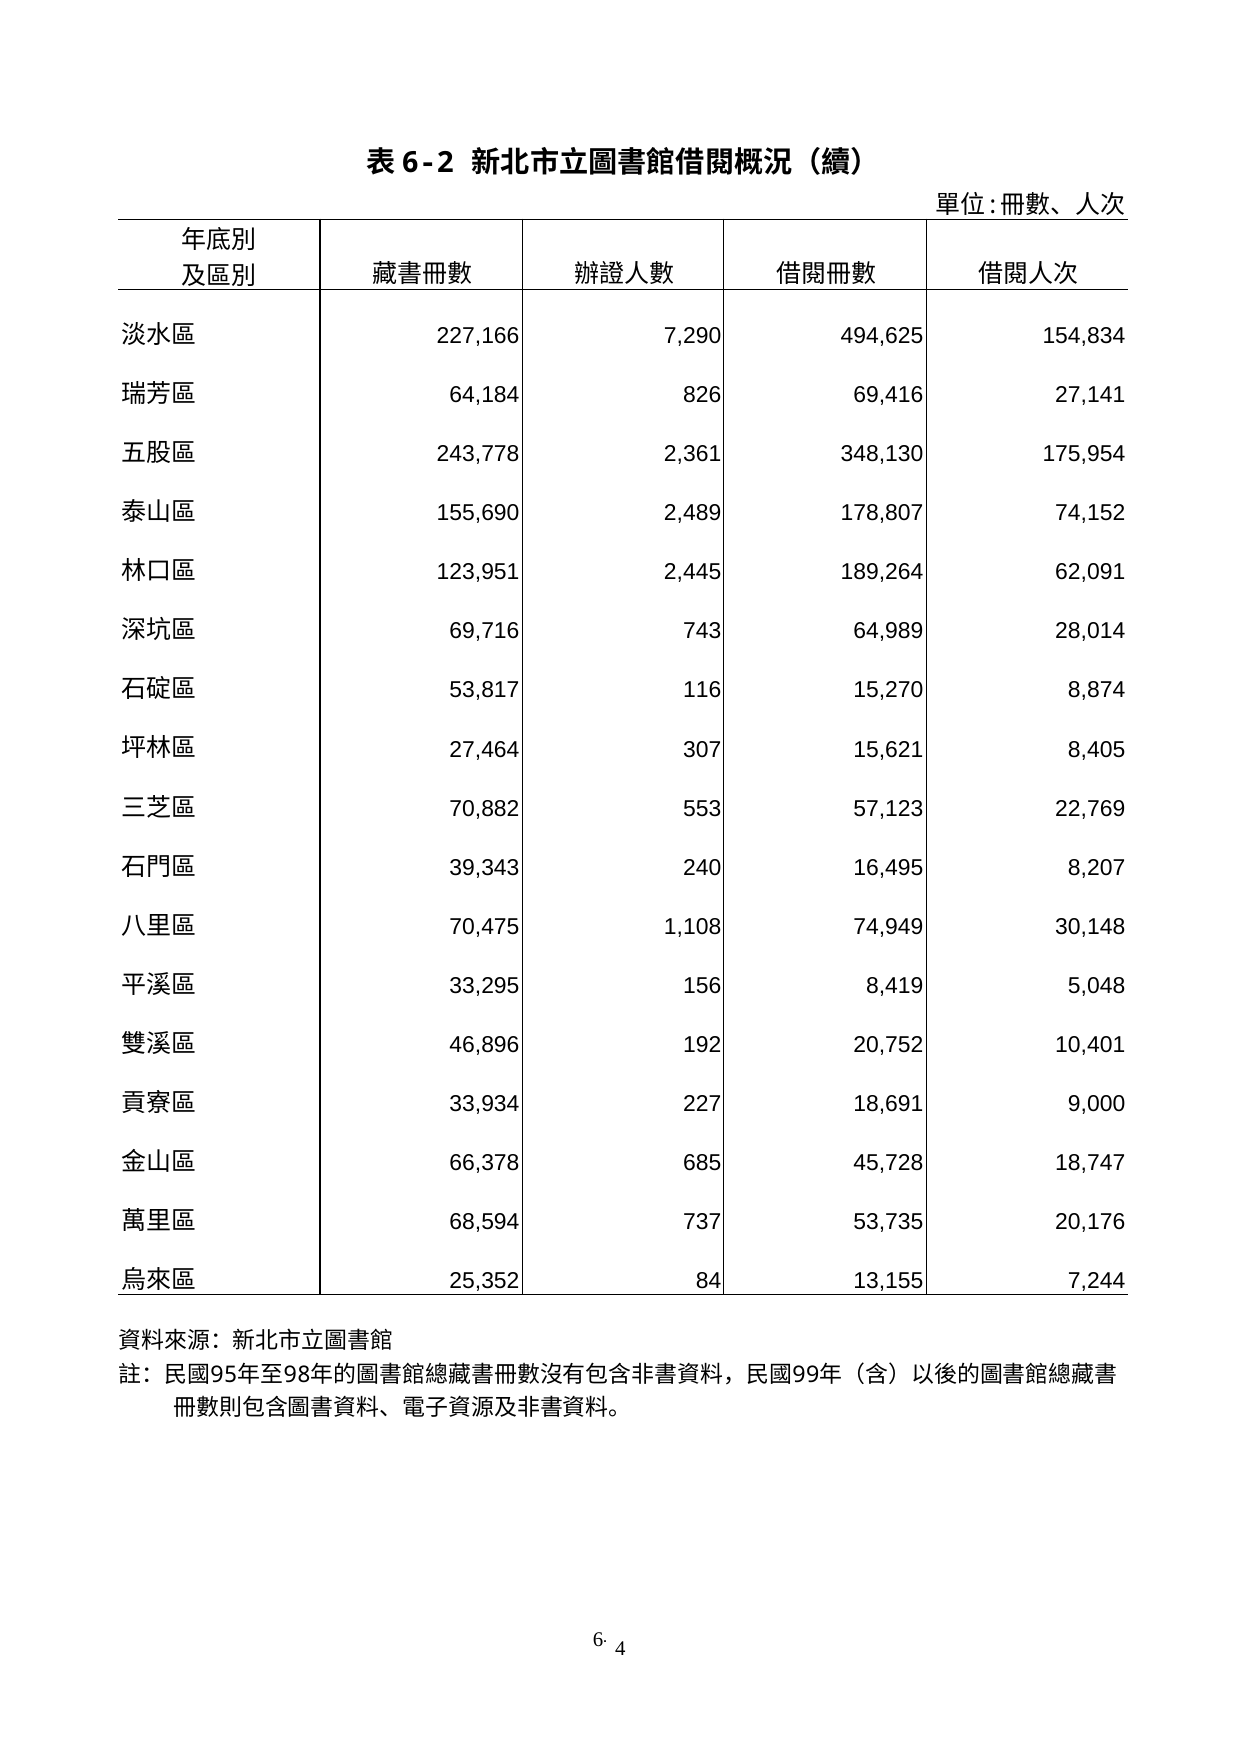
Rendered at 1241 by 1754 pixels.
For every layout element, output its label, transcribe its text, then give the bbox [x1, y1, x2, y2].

table_cell 石門區 [118, 821, 319, 880]
table_cell 貢寮區 [118, 1057, 319, 1116]
table_cell 74,949 [724, 880, 926, 939]
table_cell 林口區 [118, 526, 319, 585]
table_cell 27,464 [321, 703, 522, 762]
table_cell 年底別 及區別 [118, 220, 319, 289]
table_cell 178,807 [724, 467, 926, 526]
table_cell 淡水區 [118, 290, 319, 348]
table_cell 瑞芳區 [118, 349, 319, 407]
table_cell 155,690 [321, 467, 522, 526]
table_cell 64,184 [321, 349, 522, 407]
table_cell 三芝區 [118, 762, 319, 821]
table_cell 33,934 [321, 1057, 522, 1116]
table_cell 66,378 [321, 1116, 522, 1175]
table_cell 74,152 [927, 467, 1128, 526]
table_cell 25,352 [321, 1234, 522, 1293]
table_cell 240 [523, 821, 723, 880]
table_cell 64,989 [724, 585, 926, 644]
table_cell 116 [523, 644, 723, 703]
table_cell 20,752 [724, 998, 926, 1057]
table_cell 五股區 [118, 408, 319, 467]
table_cell 18,747 [927, 1116, 1128, 1175]
table_cell 243,778 [321, 408, 522, 467]
table_cell 15,270 [724, 644, 926, 703]
table_cell 雙溪區 [118, 998, 319, 1057]
table_cell 45,728 [724, 1116, 926, 1175]
table_cell 27,141 [927, 349, 1128, 407]
table_cell 743 [523, 585, 723, 644]
table_cell 84 [523, 1234, 723, 1293]
table_cell 22,769 [927, 762, 1128, 821]
table_cell 123,951 [321, 526, 522, 585]
table_cell 1,108 [523, 880, 723, 939]
table_cell 7,290 [523, 290, 723, 348]
table_cell 307 [523, 703, 723, 762]
table_cell 57,123 [724, 762, 926, 821]
table_cell 685 [523, 1116, 723, 1175]
table_cell 藏書冊數 [321, 220, 522, 289]
table_cell 156 [523, 939, 723, 998]
text 冊數則包含圖書資料、電子資源及非書資料。 [118, 1389, 1122, 1422]
table_cell 30,148 [927, 880, 1128, 939]
table_cell 20,176 [927, 1175, 1128, 1234]
table_cell 5,048 [927, 939, 1128, 998]
table_cell 39,343 [321, 821, 522, 880]
table_cell 16,495 [724, 821, 926, 880]
table_cell 68,594 [321, 1175, 522, 1234]
table_cell 借閱人次 [927, 220, 1128, 289]
table_cell 八里區 [118, 880, 319, 939]
table_cell 泰山區 [118, 467, 319, 526]
table_cell 18,691 [724, 1057, 926, 1116]
table_cell 2,445 [523, 526, 723, 585]
text 註：民國95年至98年的圖書館總藏書冊數沒有包含非書資料，民國99年（含）以後的圖書館總藏書 [118, 1355, 1122, 1389]
table_cell 9,000 [927, 1057, 1128, 1116]
table_cell 192 [523, 998, 723, 1057]
table_cell 46,896 [321, 998, 522, 1057]
table_cell 烏來區 [118, 1234, 319, 1293]
table_cell 69,716 [321, 585, 522, 644]
table_cell 33,295 [321, 939, 522, 998]
table_cell 348,130 [724, 408, 926, 467]
table_cell 227 [523, 1057, 723, 1116]
table_cell 10,401 [927, 998, 1128, 1057]
table_cell 8,405 [927, 703, 1128, 762]
table_cell 平溪區 [118, 939, 319, 998]
table_cell 2,361 [523, 408, 723, 467]
table_cell 53,817 [321, 644, 522, 703]
table_cell 金山區 [118, 1116, 319, 1175]
table_cell 826 [523, 349, 723, 407]
table_cell 2,489 [523, 467, 723, 526]
table_cell 69,416 [724, 349, 926, 407]
table_cell 189,264 [724, 526, 926, 585]
text 資料來源：新北市立圖書館 [118, 1322, 1122, 1355]
table_cell 8,874 [927, 644, 1128, 703]
table_cell 494,625 [724, 290, 926, 348]
table_cell 53,735 [724, 1175, 926, 1234]
table_cell 8,207 [927, 821, 1128, 880]
table_cell 28,014 [927, 585, 1128, 644]
table_cell 13,155 [724, 1234, 926, 1293]
table_cell 154,834 [927, 290, 1128, 348]
table_cell 單位:冊數、人次 [118, 177, 1128, 218]
table_cell 借閱冊數 [724, 220, 926, 289]
table_cell 62,091 [927, 526, 1128, 585]
table_cell 175,954 [927, 408, 1128, 467]
table_cell 辦證人數 [523, 220, 723, 289]
table_cell 深坑區 [118, 585, 319, 644]
table_cell 15,621 [724, 703, 926, 762]
table_cell 7,244 [927, 1234, 1128, 1293]
table_cell 萬里區 [118, 1175, 319, 1234]
table_cell 8,419 [724, 939, 926, 998]
table_cell 737 [523, 1175, 723, 1234]
table_cell 坪林區 [118, 703, 319, 762]
table_cell 石碇區 [118, 644, 319, 703]
table_cell 227,166 [321, 290, 522, 348]
table_cell 70,475 [321, 880, 522, 939]
table_cell 553 [523, 762, 723, 821]
table_cell 70,882 [321, 762, 522, 821]
table_header 表6-2 新北市立圖書館借閱概況（續） [118, 118, 1128, 177]
